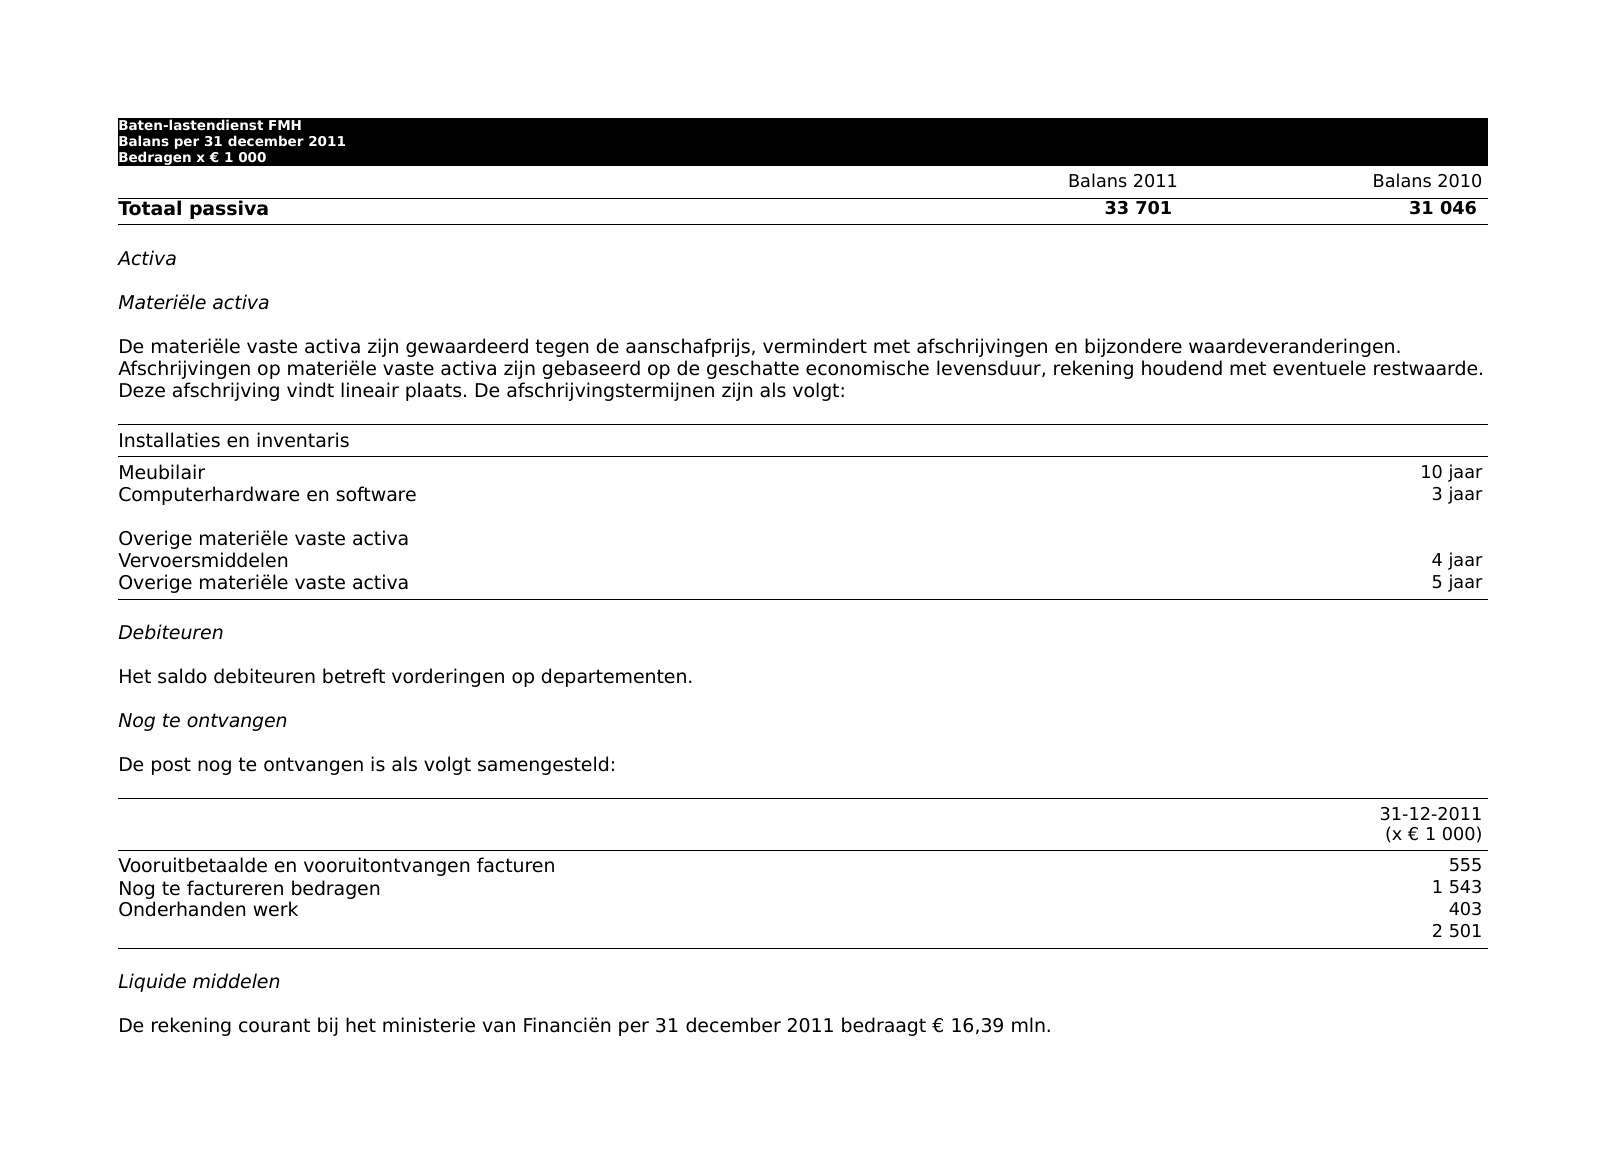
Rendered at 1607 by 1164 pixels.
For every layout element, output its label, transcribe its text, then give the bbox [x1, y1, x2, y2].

text Het saldo debiteuren betreft vorderingen op departementen. [118, 666, 1488, 688]
table_header 31-12-2011 (x € 1 000) [1214, 799, 1488, 850]
table_cell Vooruitbetaalde en vooruitontvangen facturen [118, 851, 1214, 877]
table_cell Computerhardware en software [118, 484, 1123, 506]
table_cell 555 [1214, 851, 1488, 877]
table_cell Balans 2011 [879, 166, 1184, 198]
table_cell 403 [1214, 899, 1488, 921]
table_cell 31 046 [1184, 199, 1488, 224]
subtitle Materiële activa [118, 292, 1488, 314]
table_cell Meubilair [118, 457, 1123, 484]
table_cell 33 701 [879, 199, 1184, 224]
text De rekening courant bij het ministerie van Financiën per 31 december 2011 bedraagt € 16,39 mln. [118, 1015, 1488, 1037]
subtitle Debiteuren [118, 622, 1488, 644]
subtitle Activa [118, 248, 1488, 269]
table_header Baten-lastendienst FMH Balans per 31 december 2011 Bedragen x € 1 000 [118, 118, 1488, 165]
table_cell Vervoersmiddelen [118, 550, 1123, 572]
table_cell [118, 166, 879, 198]
table_cell 4 jaar [1123, 550, 1488, 572]
table_header [118, 799, 1214, 850]
table_cell [1123, 506, 1488, 528]
subtitle Nog te ontvangen [118, 710, 1488, 732]
table_cell Nog te factureren bedragen [118, 878, 1214, 899]
table_header [1123, 425, 1488, 456]
table_cell 3 jaar [1123, 484, 1488, 506]
table_cell 2 501 [1214, 921, 1488, 948]
text De materiële vaste activa zijn gewaardeerd tegen de aanschafprijs, vermindert met afschrijvingen en bijzondere waardeveranderingen. Afschrijvingen op materiële vaste activa zijn gebaseerd op de geschatte economische levensduur, rekening houdend met eventuele restwaarde. Deze afschrijving vindt lineair plaats. De afschrijvingstermijnen zijn als volgt: [118, 336, 1488, 402]
table_cell 5 jaar [1123, 572, 1488, 598]
table_cell [118, 506, 1123, 528]
table_cell [118, 921, 1214, 948]
subtitle Liquide middelen [118, 971, 1488, 993]
text De post nog te ontvangen is als volgt samengesteld: [118, 754, 1488, 776]
table_cell Onderhanden werk [118, 899, 1214, 921]
table_cell 10 jaar [1123, 457, 1488, 484]
table_cell [1123, 528, 1488, 550]
table_cell Overige materiële vaste activa [118, 572, 1123, 598]
table_cell 1 543 [1214, 878, 1488, 899]
table_cell Overige materiële vaste activa [118, 528, 1123, 550]
table_cell Balans 2010 [1184, 166, 1488, 198]
table_header Installaties en inventaris [118, 425, 1123, 456]
table_cell Totaal passiva [118, 199, 879, 224]
